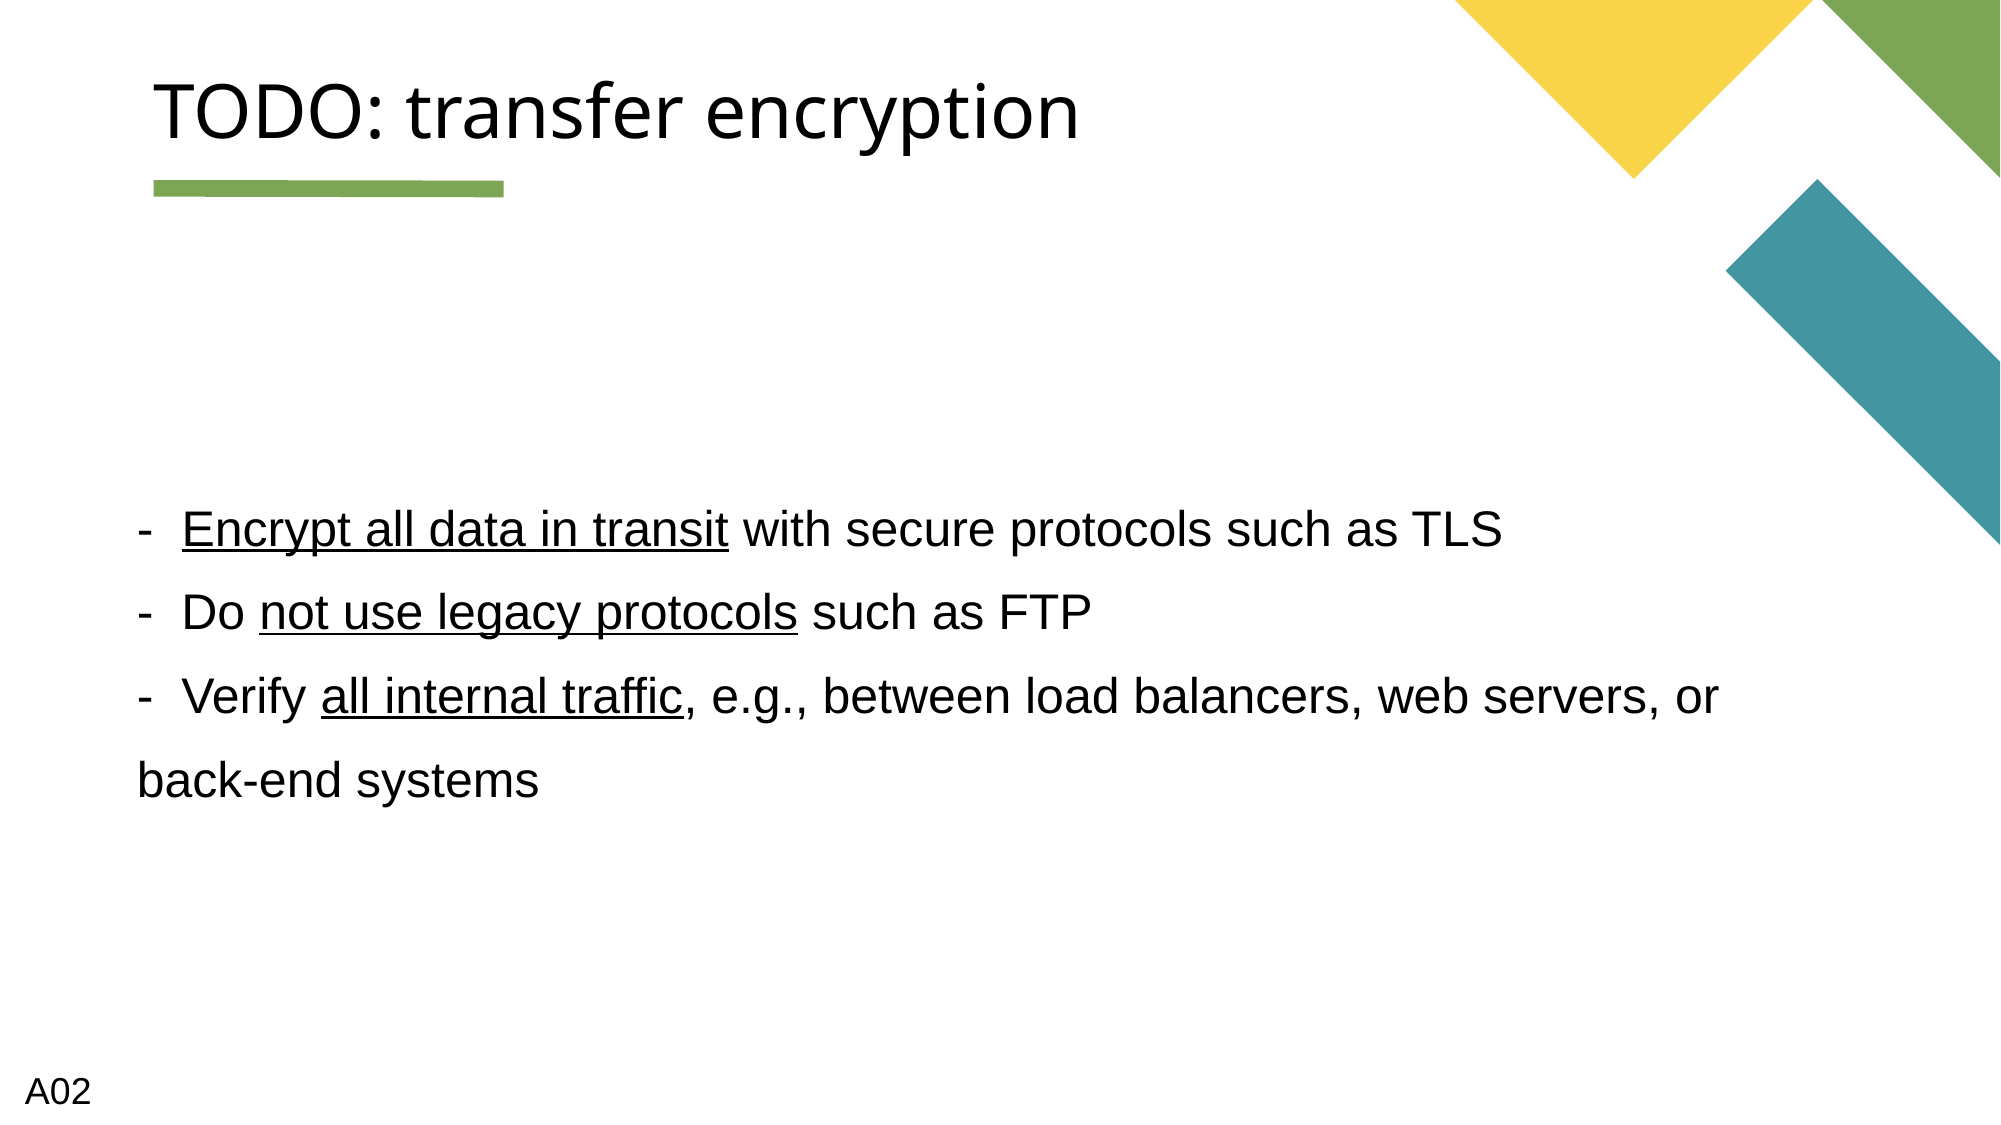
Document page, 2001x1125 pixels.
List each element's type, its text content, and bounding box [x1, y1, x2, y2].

text_box A02 [10, 1062, 107, 1120]
title TODO: transfer encryption [153, 21, 1536, 197]
text_box - Encrypt all data in transit with secure protocols such as TLS - Do not use legacy protocols such as FTP - Verify all internal traffic, e.g., between load balancers, web servers, or back-end systems [122, 409, 1819, 815]
